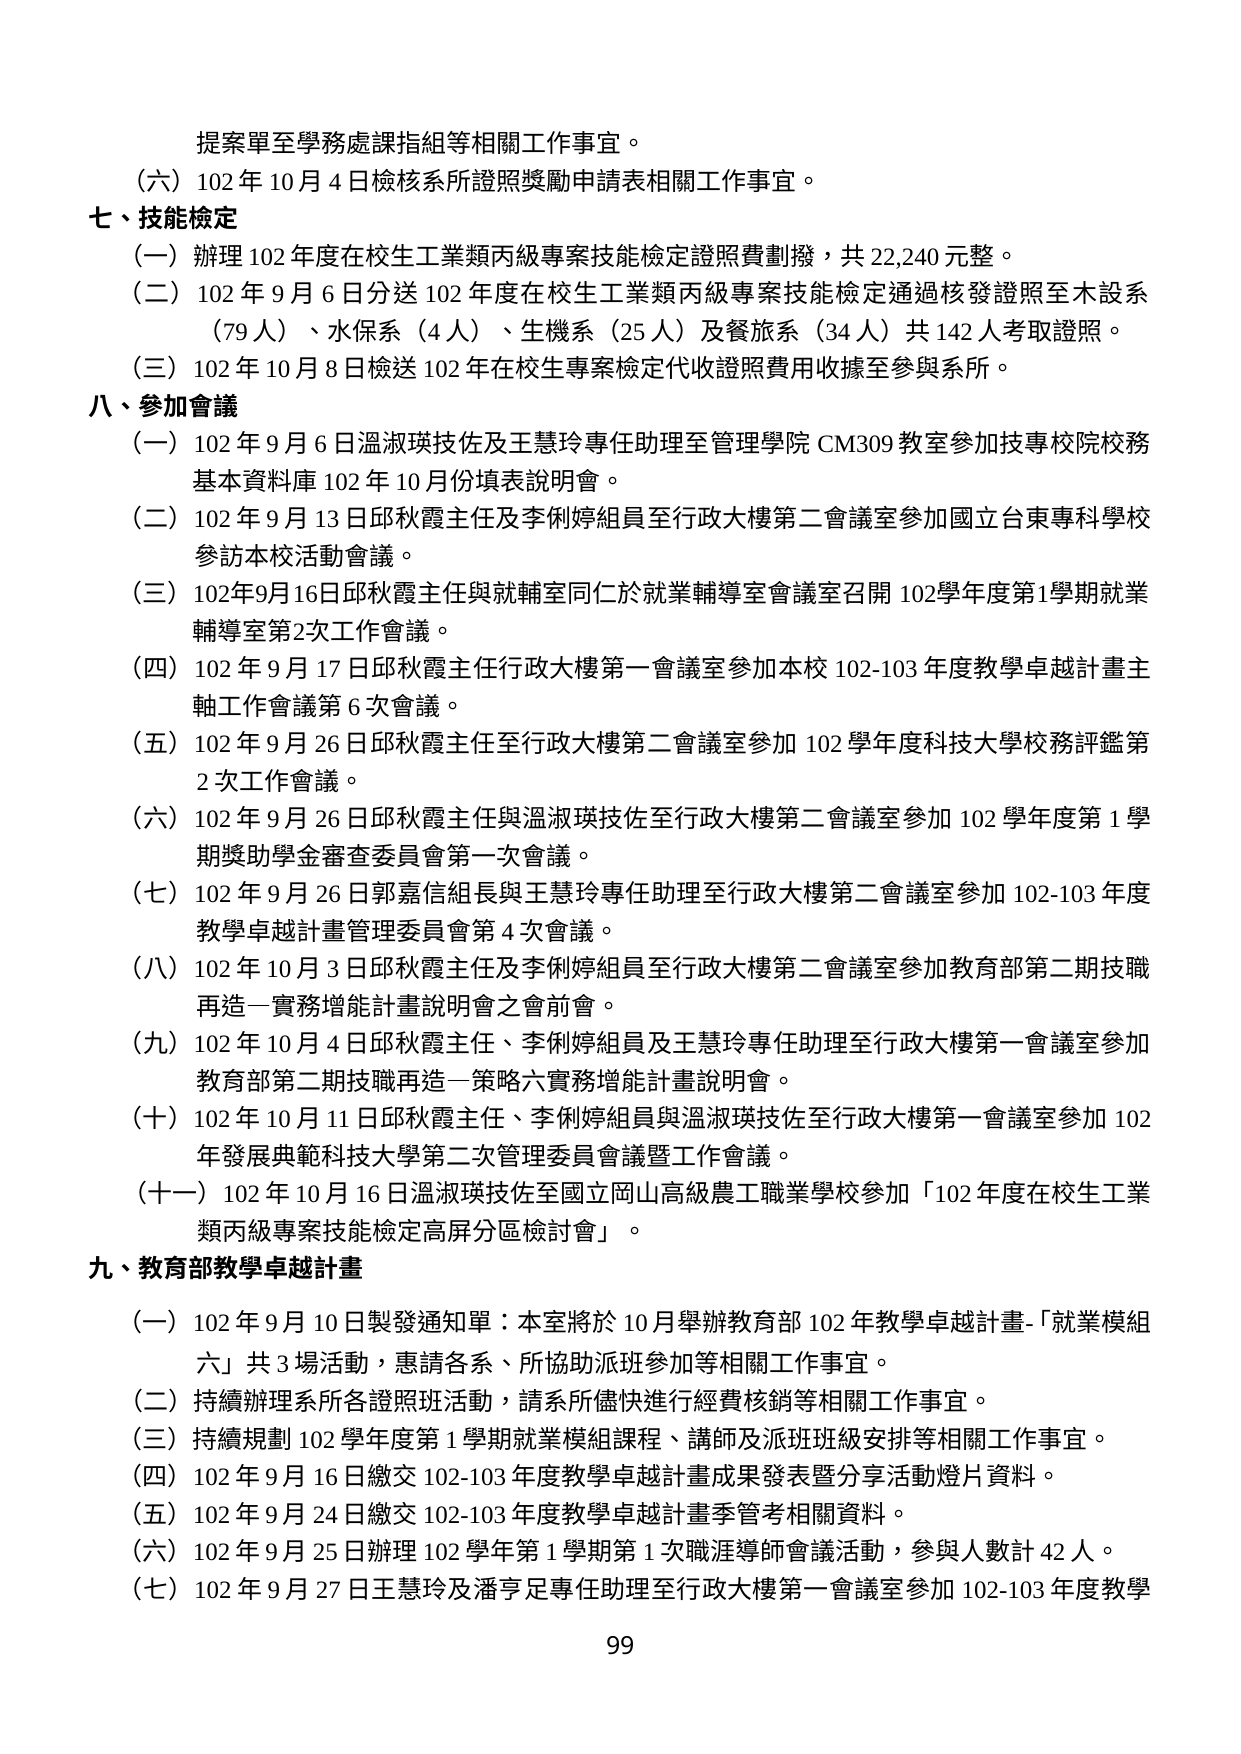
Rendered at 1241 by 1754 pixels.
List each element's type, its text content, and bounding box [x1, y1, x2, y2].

text （二）102年9月6日分送102年度在校生工業類丙級專案技能檢定通過核發證照至木設系（79人）、水保系（4人）、生機系（25人）及餐旅系（34人）共142人考取證照。 [118, 273, 1152, 348]
text （三）102年10月8日檢送102年在校生專案檢定代收證照費用收據至參與系所。 [118, 348, 1152, 385]
text （四）102年9月16日繳交102-103年度教學卓越計畫成果發表暨分享活動燈片資料。 [118, 1456, 1152, 1494]
text （一）102年9月10日製發通知單：本室將於10月舉辦教育部102年教學卓越計畫-「就業模組六」共3場活動，惠請各系、所協助派班參加等相關工作事宜。 [118, 1298, 1152, 1381]
text （一）辦理102年度在校生工業類丙級專案技能檢定證照費劃撥，共22,240元整。 [118, 235, 1152, 273]
text （九）102年10月4日邱秋霞主任、李俐婷組員及王慧玲專任助理至行政大樓第一會議室參加教育部第二期技職再造—策略六實務增能計畫說明會。 [118, 1023, 1152, 1098]
text 提案單至學務處課指組等相關工作事宜。 [121, 123, 1152, 160]
text （三）102年9月16日邱秋霞主任與就輔室同仁於就業輔導室會議室召開 102學年度第1學期就業輔導室第2次工作會議。 [118, 573, 1152, 648]
text （七）102年9月26日郭嘉信組長與王慧玲專任助理至行政大樓第二會議室參加102-103年度教學卓越計畫管理委員會第4次會議。 [118, 873, 1152, 948]
text （五）102年9月26日邱秋霞主任至行政大樓第二會議室參加102學年度科技大學校務評鑑第2次工作會議。 [118, 723, 1152, 798]
text 九、教育部教學卓越計畫 [89, 1248, 1152, 1285]
text （二）持續辦理系所各證照班活動，請系所儘快進行經費核銷等相關工作事宜。 [118, 1381, 1152, 1419]
text （六）102年10月4日檢核系所證照獎勵申請表相關工作事宜。 [121, 160, 1152, 198]
text （十一）102年10月16日溫淑瑛技佐至國立岡山高級農工職業學校參加「102年度在校生工業類丙級專案技能檢定高屏分區檢討會」。 [122, 1173, 1152, 1248]
text 七、技能檢定 [89, 198, 1152, 235]
text （六）102年9月26日邱秋霞主任與溫淑瑛技佐至行政大樓第二會議室參加102學年度第1學期獎助學金審查委員會第一次會議。 [118, 798, 1152, 873]
text （七）102年9月27日王慧玲及潘亨足專任助理至行政大樓第一會議室參加102-103年度教學 [118, 1569, 1152, 1606]
text （六）102年9月25日辦理102學年第1學期第1次職涯導師會議活動，參與人數計42人。 [118, 1531, 1152, 1569]
text （一）102年9月6日溫淑瑛技佐及王慧玲專任助理至管理學院CM309教室參加技專校院校務基本資料庫102年10月份填表說明會。 [118, 423, 1152, 498]
text （八）102年10月3日邱秋霞主任及李俐婷組員至行政大樓第二會議室參加教育部第二期技職再造—實務增能計畫說明會之會前會。 [118, 948, 1152, 1023]
text （五）102年9月24日繳交102-103年度教學卓越計畫季管考相關資料。 [118, 1494, 1152, 1531]
text （四）102年9月17日邱秋霞主任行政大樓第一會議室參加本校102-103年度教學卓越計畫主軸工作會議第6次會議。 [118, 648, 1152, 723]
text （二）102年9月13日邱秋霞主任及李俐婷組員至行政大樓第二會議室參加國立台東專科學校參訪本校活動會議。 [118, 498, 1152, 573]
text （三）持續規劃102學年度第1學期就業模組課程、講師及派班班級安排等相關工作事宜。 [118, 1419, 1152, 1456]
text （十）102年10月11日邱秋霞主任、李俐婷組員與溫淑瑛技佐至行政大樓第一會議室參加102年發展典範科技大學第二次管理委員會議暨工作會議。 [118, 1098, 1152, 1173]
text 八、參加會議 [89, 385, 1152, 423]
